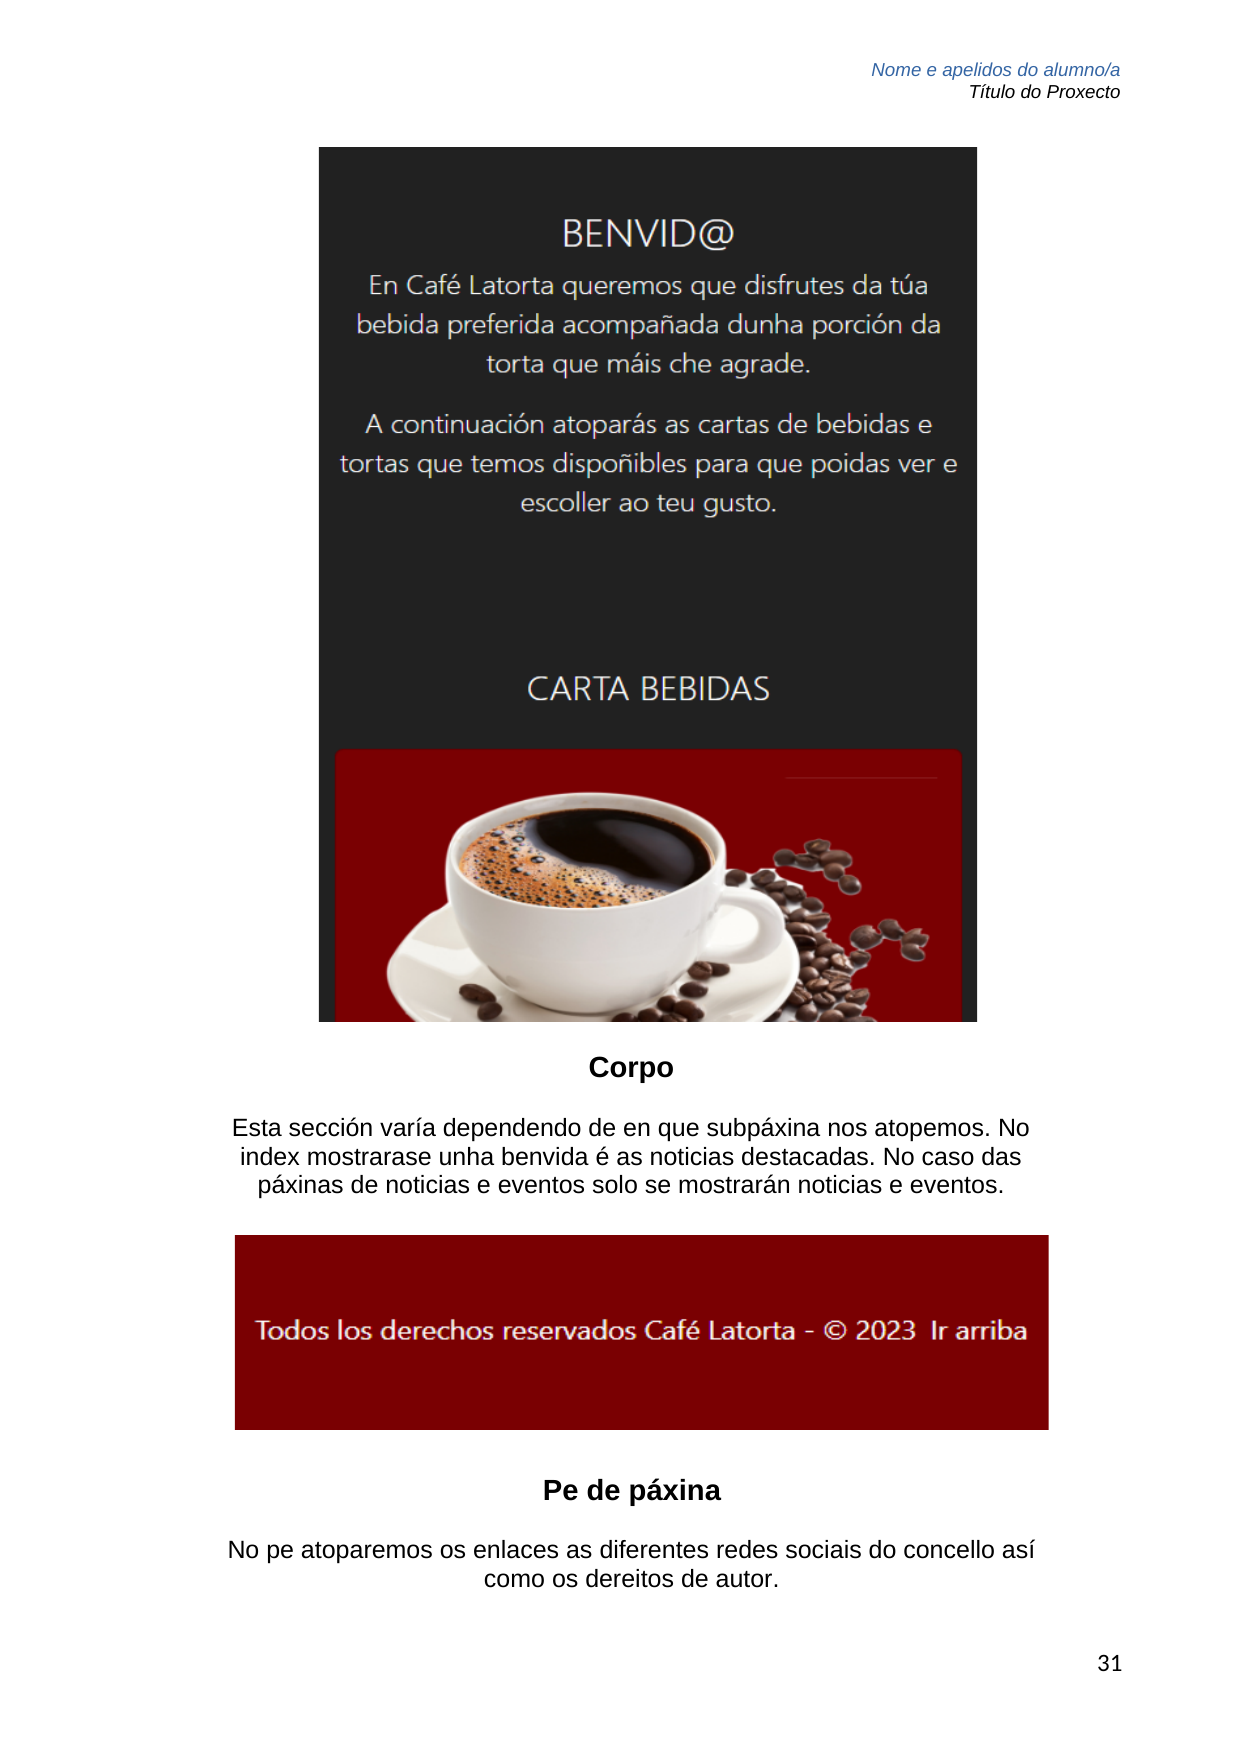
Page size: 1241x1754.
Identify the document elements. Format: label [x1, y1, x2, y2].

picture [234, 1235, 1049, 1430]
picture [318, 147, 978, 1022]
